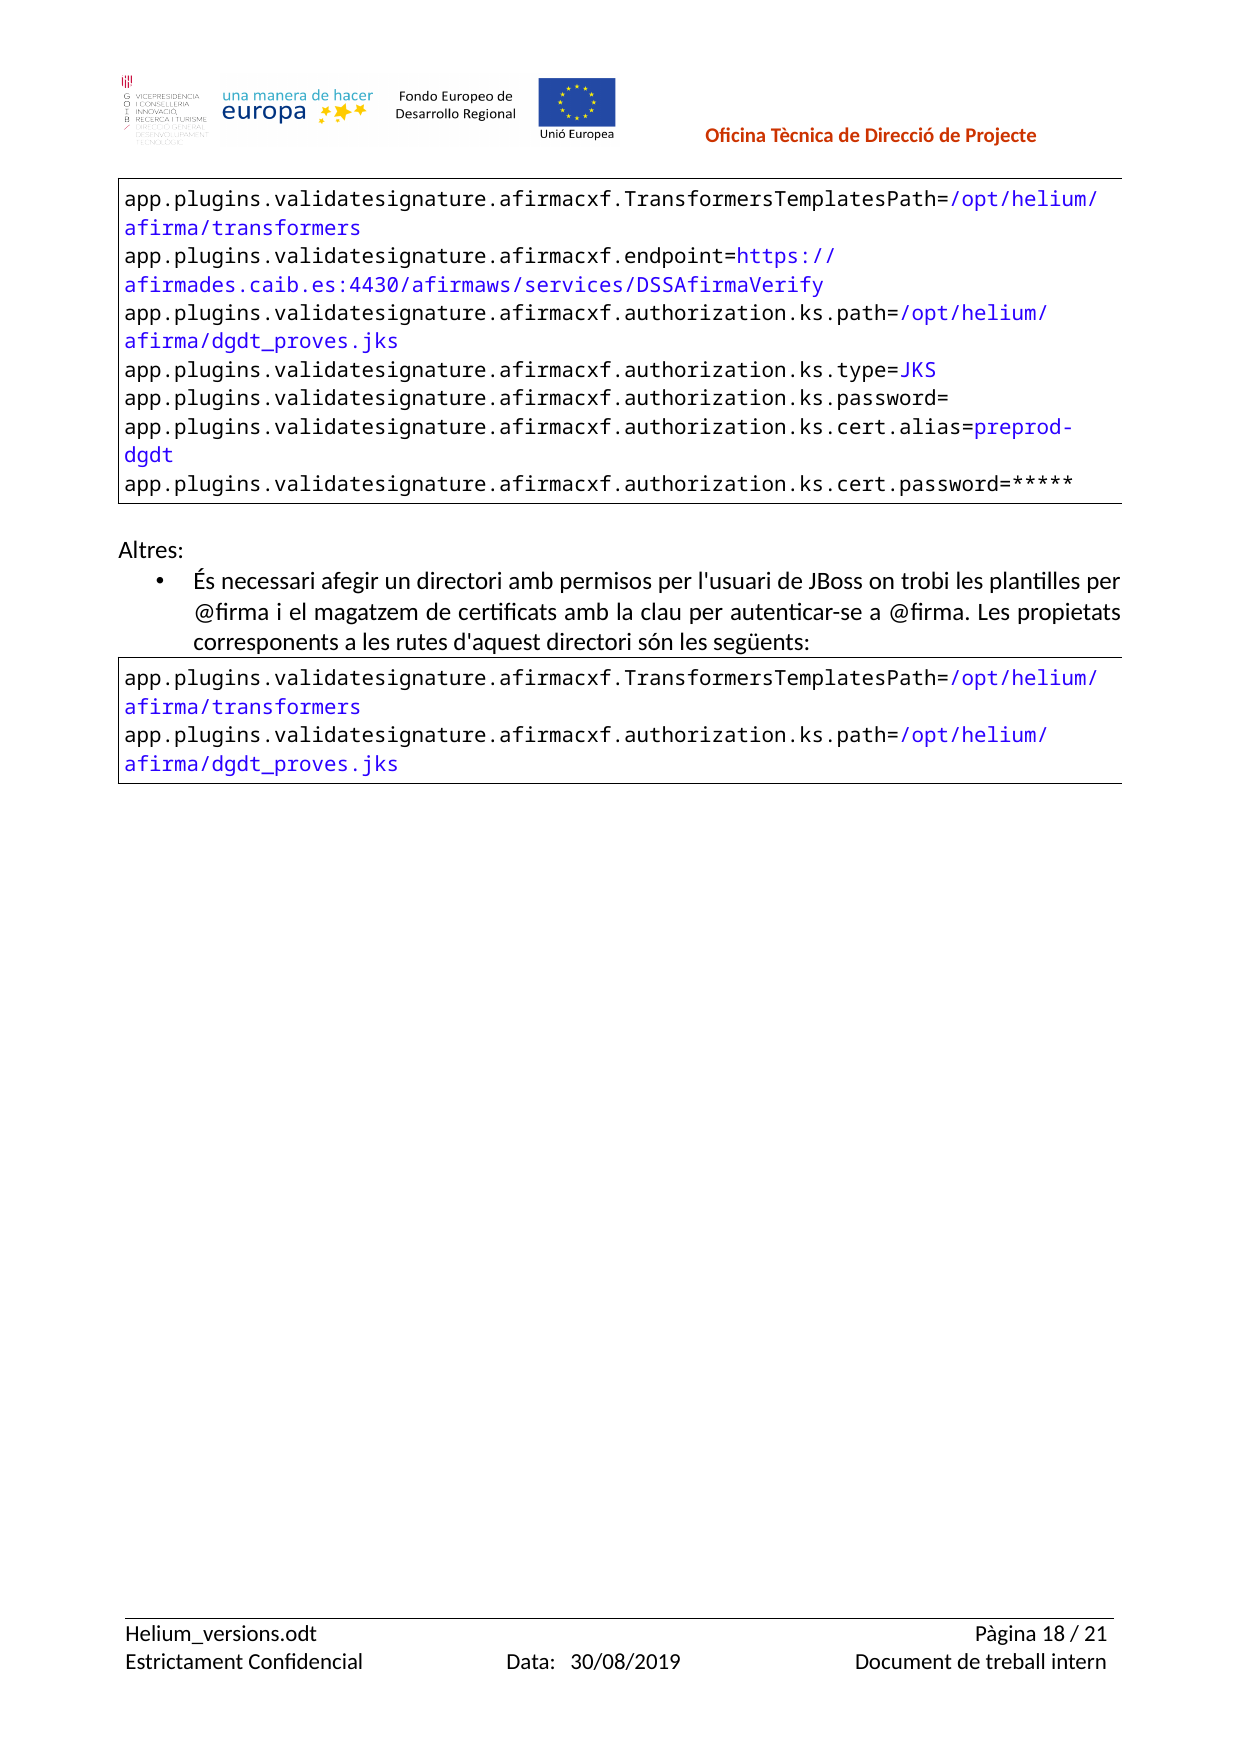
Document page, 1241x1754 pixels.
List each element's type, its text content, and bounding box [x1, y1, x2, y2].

text Altres: [118, 534, 1122, 565]
picture [118, 73, 213, 147]
picture [219, 73, 621, 147]
table_header app.plugins.validatesignature.afirmacxf.TransformersTemplatesPath=/opt/helium/afirma/transformers app.plugins.validatesignature.afirmacxf.endpoint=https://afirmades.caib.es:4430/afirmaws/services/DSSAfirmaVerify app.plugins.validatesignature.afirmacxf.authorization.ks.path=/opt/helium/afirma/dgdt_proves.jks app.plugins.validatesignature.afirmacxf.authorization.ks.type=JKS app.plugins.validatesignature.afirmacxf.authorization.ks.password= app.plugins.validatesignature.afirmacxf.authorization.ks.cert.alias=preprod-dgdt app.plugins.validatesignature.afirmacxf.authorization.ks.cert.password=***** [119, 179, 1122, 503]
list És necessari afegir un directori amb permisos per l'usuari de JBoss on trobi les plantilles per @firma i el magatzem de certificats amb la clau per autenticar-se a @firma. Les propietats corresponents a les rutes d'aquest directori són les següents: [156, 565, 1122, 657]
table_header app.plugins.validatesignature.afirmacxf.TransformersTemplatesPath=/opt/helium/afirma/transformers app.plugins.validatesignature.afirmacxf.authorization.ks.path=/opt/helium/afirma/dgdt_proves.jks [119, 658, 1122, 783]
